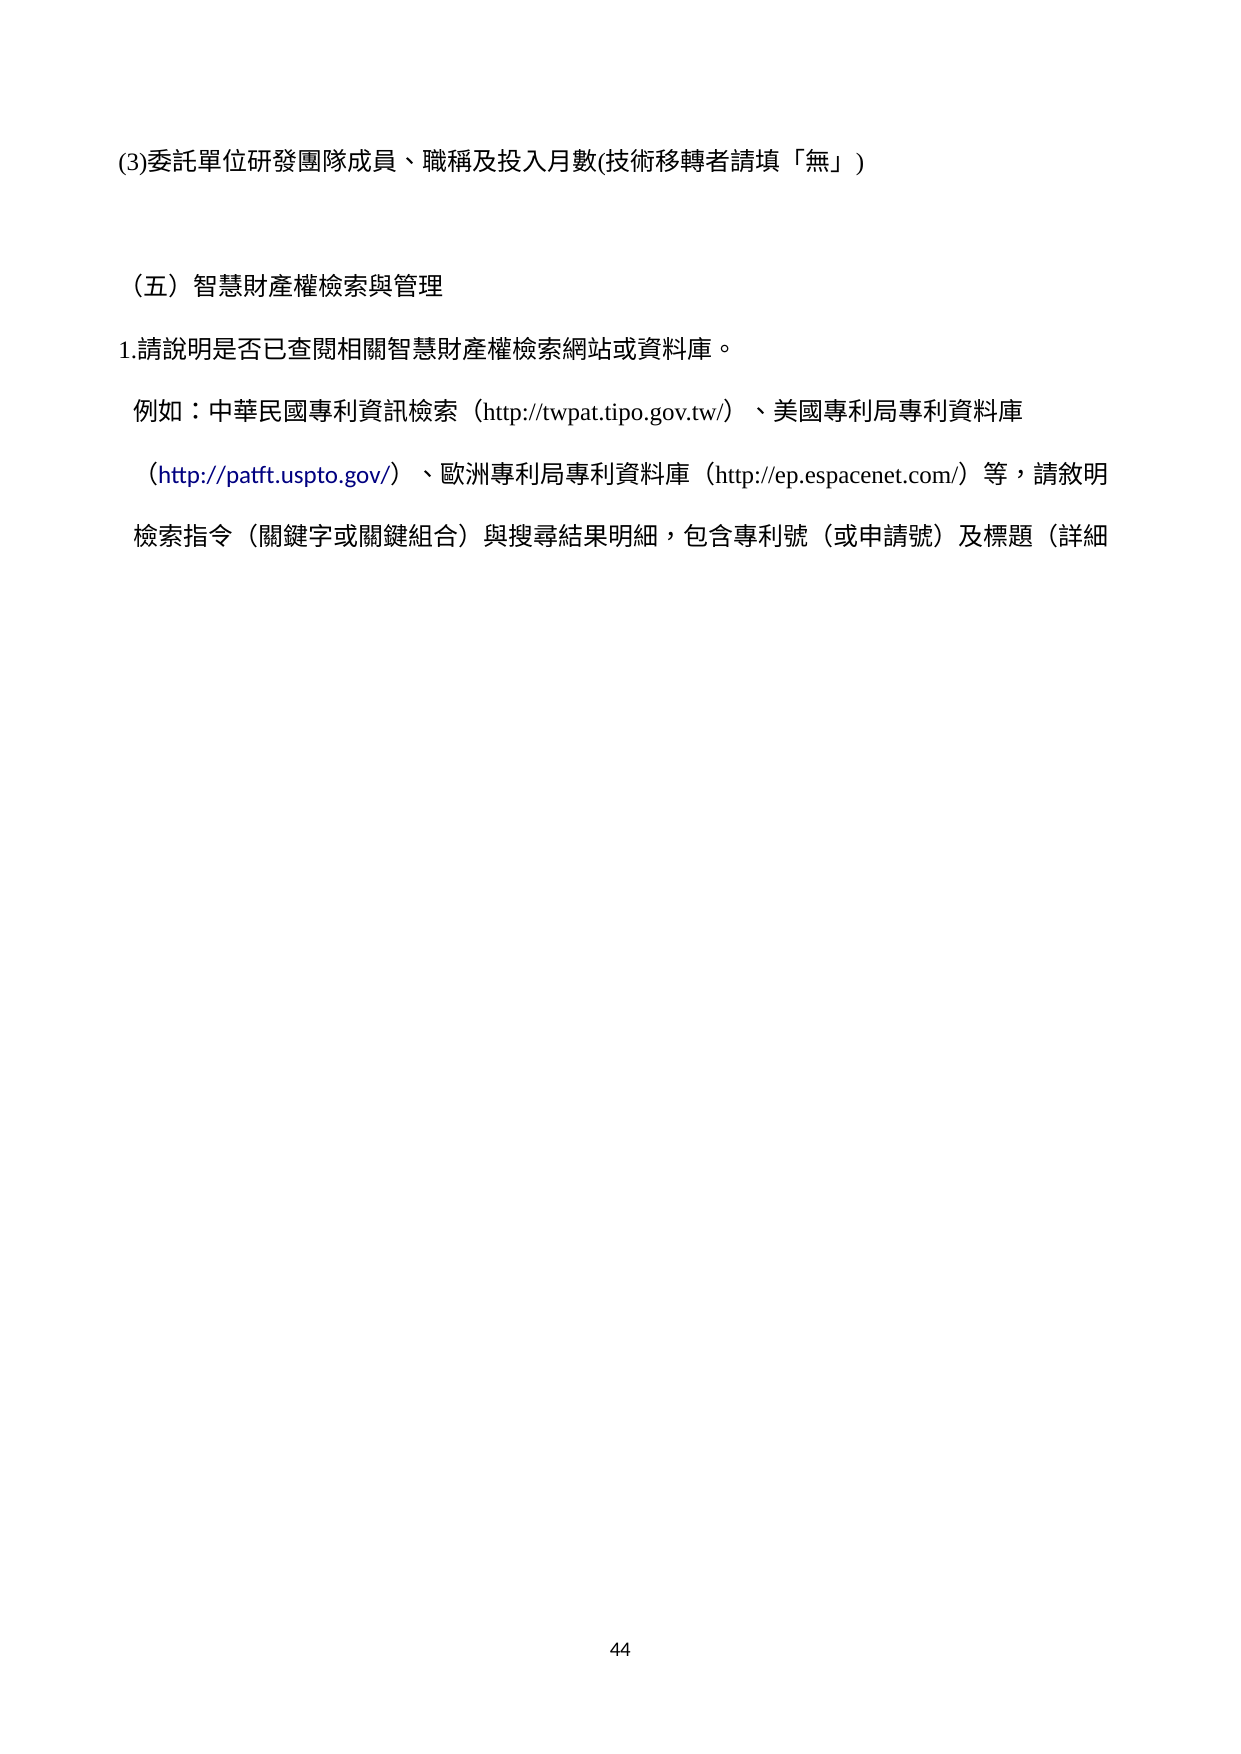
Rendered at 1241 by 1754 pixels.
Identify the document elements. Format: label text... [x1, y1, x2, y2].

text 1.請說明是否已查閱相關智慧財產權檢索網站或資料庫。 [118, 306, 1122, 368]
text (3)委託單位研發團隊成員、職稱及投入月數(技術移轉者請填「無」) [118, 118, 1122, 181]
text 例如：中華民國專利資訊檢索（http://twpat.tipo.gov.tw/）、美國專利局專利資料庫（http://patft.uspto.gov/）、歐洲專利局專利資料庫（http://ep.espacenet.com/）等，請敘明檢索指令（關鍵字或關鍵組合）與搜尋結果明細，包含專利號（或申請號）及標題（詳細 [133, 368, 1122, 556]
text （五）智慧財產權檢索與管理 [118, 243, 1122, 306]
